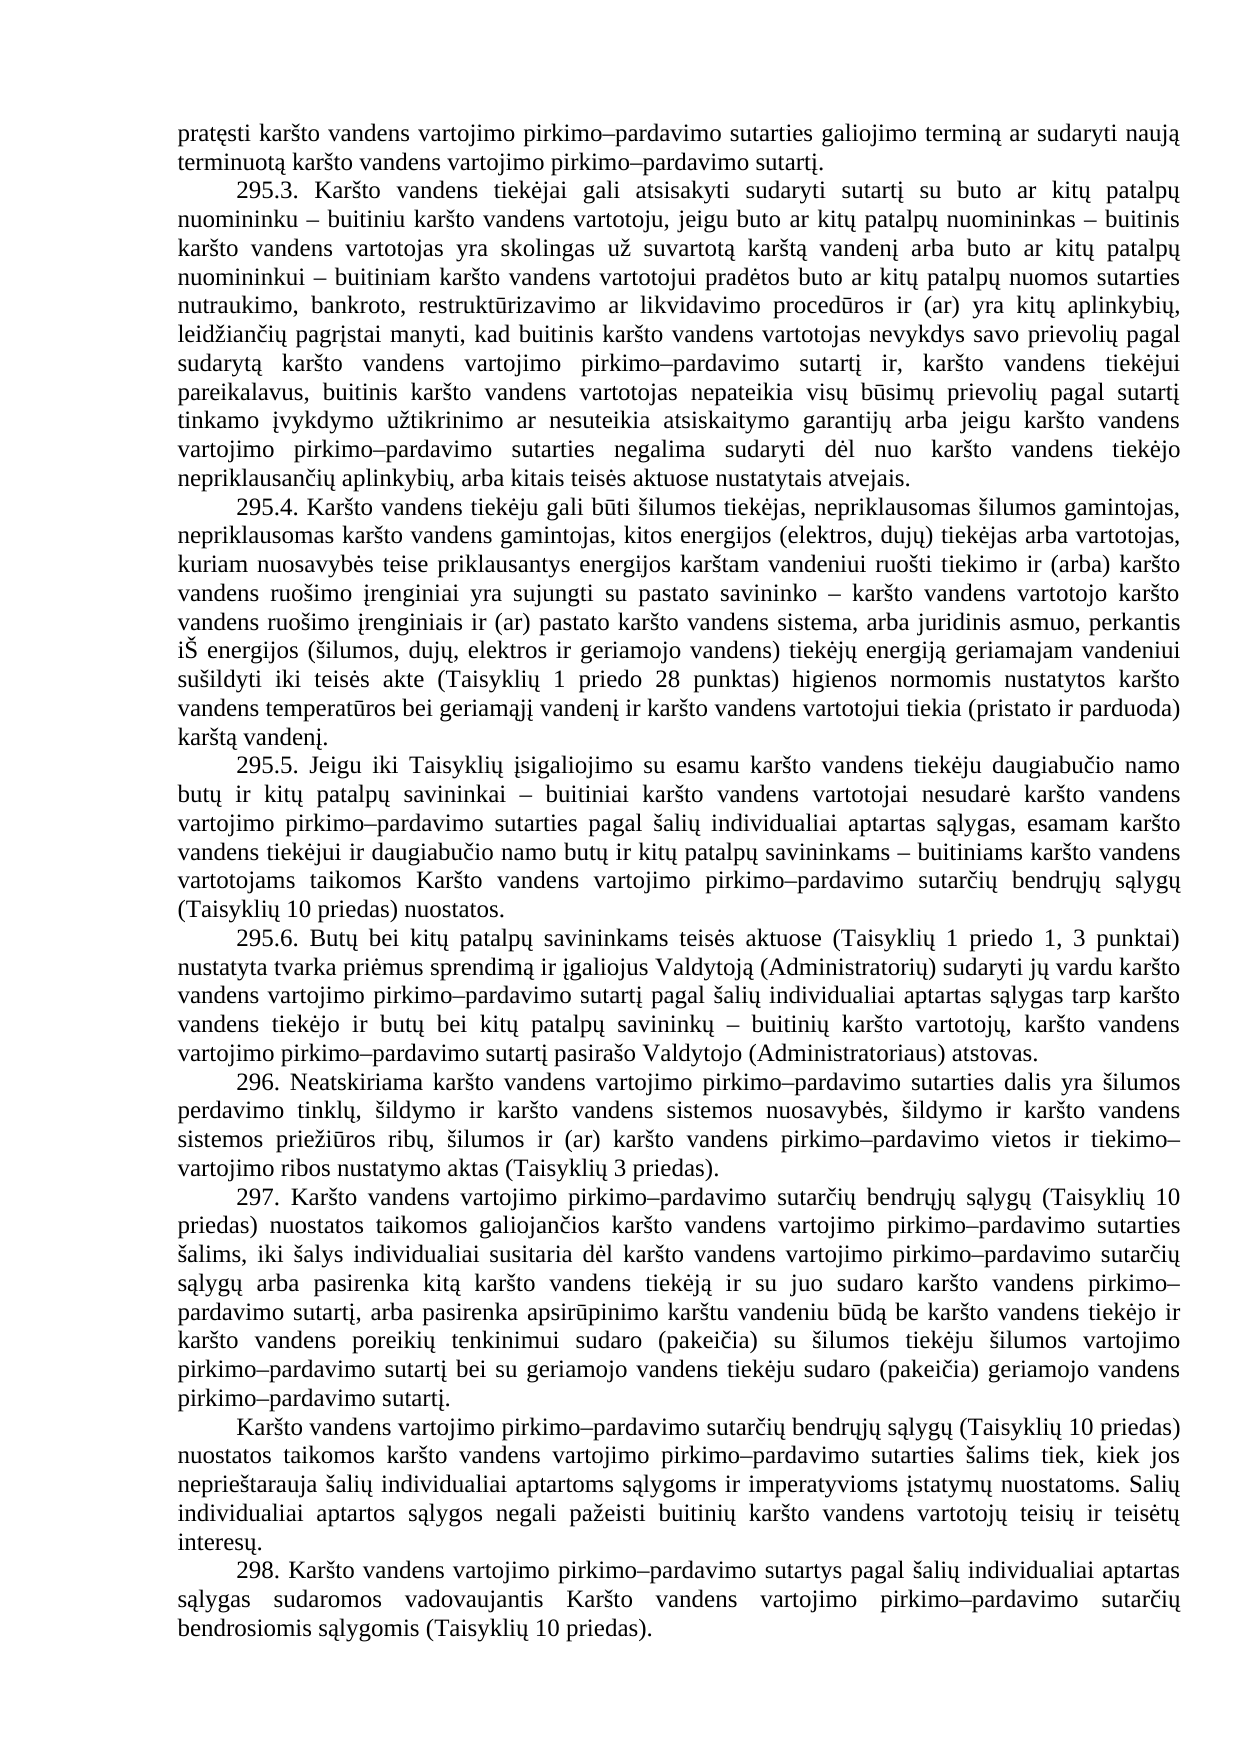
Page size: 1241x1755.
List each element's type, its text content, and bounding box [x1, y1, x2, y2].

text Karšto vandens vartojimo pirkimo–pardavimo sutarčių bendrųjų sąlygų (Taisyklių 10 priedas) nuostatos taikomos karšto vandens vartojimo pirkimo–pardavimo sutarties šalims tiek, kiek jos neprieštarauja šalių individualiai aptartoms sąlygoms ir imperatyvioms įstatymų nuostatoms. Salių individualiai aptartos sąlygos negali pažeisti buitinių karšto vandens vartotojų teisių ir teisėtų interesų. [177, 1412, 1181, 1556]
text 295.4. Karšto vandens tiekėju gali būti šilumos tiekėjas, nepriklausomas šilumos gamintojas, nepriklausomas karšto vandens gamintojas, kitos energijos (elektros, dujų) tiekėjas arba vartotojas, kuriam nuosavybės teise priklausantys energijos karštam vandeniui ruošti tiekimo ir (arba) karšto vandens ruošimo įrenginiai yra sujungti su pastato savininko – karšto vandens vartotojo karšto vandens ruošimo įrenginiais ir (ar) pastato karšto vandens sistema, arba juridinis asmuo, perkantis iŠ energijos (šilumos, dujų, elektros ir geriamojo vandens) tiekėjų energiją geriamajam vandeniui sušildyti iki teisės akte (Taisyklių 1 priedo 28 punktas) higienos normomis nustatytos karšto vandens temperatūros bei geriamąjį vandenį ir karšto vandens vartotojui tiekia (pristato ir parduoda) karštą vandenį. [177, 492, 1181, 751]
text 295.3. Karšto vandens tiekėjai gali atsisakyti sudaryti sutartį su buto ar kitų patalpų nuomininku – buitiniu karšto vandens vartotoju, jeigu buto ar kitų patalpų nuomininkas – buitinis karšto vandens vartotojas yra skolingas už suvartotą karštą vandenį arba buto ar kitų patalpų nuomininkui – buitiniam karšto vandens vartotojui pradėtos buto ar kitų patalpų nuomos sutarties nutraukimo, bankroto, restruktūrizavimo ar likvidavimo procedūros ir (ar) yra kitų aplinkybių, leidžiančių pagrįstai manyti, kad buitinis karšto vandens vartotojas nevykdys savo prievolių pagal sudarytą karšto vandens vartojimo pirkimo–pardavimo sutartį ir, karšto vandens tiekėjui pareikalavus, buitinis karšto vandens vartotojas nepateikia visų būsimų prievolių pagal sutartį tinkamo įvykdymo užtikrinimo ar nesuteikia atsiskaitymo garantijų arba jeigu karšto vandens vartojimo pirkimo–pardavimo sutarties negalima sudaryti dėl nuo karšto vandens tiekėjo nepriklausančių aplinkybių, arba kitais teisės aktuose nustatytais atvejais. [177, 176, 1181, 492]
text 296. Neatskiriama karšto vandens vartojimo pirkimo–pardavimo sutarties dalis yra šilumos perdavimo tinklų, šildymo ir karšto vandens sistemos nuosavybės, šildymo ir karšto vandens sistemos priežiūros ribų, šilumos ir (ar) karšto vandens pirkimo–pardavimo vietos ir tiekimo–vartojimo ribos nustatymo aktas (Taisyklių 3 priedas). [177, 1067, 1181, 1182]
text 298. Karšto vandens vartojimo pirkimo–pardavimo sutartys pagal šalių individualiai aptartas sąlygas sudaromos vadovaujantis Karšto vandens vartojimo pirkimo–pardavimo sutarčių bendrosiomis sąlygomis (Taisyklių 10 priedas). [177, 1556, 1181, 1642]
text 297. Karšto vandens vartojimo pirkimo–pardavimo sutarčių bendrųjų sąlygų (Taisyklių 10 priedas) nuostatos taikomos galiojančios karšto vandens vartojimo pirkimo–pardavimo sutarties šalims, iki šalys individualiai susitaria dėl karšto vandens vartojimo pirkimo–pardavimo sutarčių sąlygų arba pasirenka kitą karšto vandens tiekėją ir su juo sudaro karšto vandens pirkimo–pardavimo sutartį, arba pasirenka apsirūpinimo karštu vandeniu būdą be karšto vandens tiekėjo ir karšto vandens poreikių tenkinimui sudaro (pakeičia) su šilumos tiekėju šilumos vartojimo pirkimo–pardavimo sutartį bei su geriamojo vandens tiekėju sudaro (pakeičia) geriamojo vandens pirkimo–pardavimo sutartį. [177, 1182, 1181, 1412]
text 295.6. Butų bei kitų patalpų savininkams teisės aktuose (Taisyklių 1 priedo 1, 3 punktai) nustatyta tvarka priėmus sprendimą ir įgaliojus Valdytoją (Administratorių) sudaryti jų vardu karšto vandens vartojimo pirkimo–pardavimo sutartį pagal šalių individualiai aptartas sąlygas tarp karšto vandens tiekėjo ir butų bei kitų patalpų savininkų – buitinių karšto vartotojų, karšto vandens vartojimo pirkimo–pardavimo sutartį pasirašo Valdytojo (Administratoriaus) atstovas. [177, 923, 1181, 1067]
text pratęsti karšto vandens vartojimo pirkimo–pardavimo sutarties galiojimo terminą ar sudaryti naują terminuotą karšto vandens vartojimo pirkimo–pardavimo sutartį. [177, 118, 1181, 176]
text 295.5. Jeigu iki Taisyklių įsigaliojimo su esamu karšto vandens tiekėju daugiabučio namo butų ir kitų patalpų savininkai – buitiniai karšto vandens vartotojai nesudarė karšto vandens vartojimo pirkimo–pardavimo sutarties pagal šalių individualiai aptartas sąlygas, esamam karšto vandens tiekėjui ir daugiabučio namo butų ir kitų patalpų savininkams – buitiniams karšto vandens vartotojams taikomos Karšto vandens vartojimo pirkimo–pardavimo sutarčių bendrųjų sąlygų (Taisyklių 10 priedas) nuostatos. [177, 751, 1181, 923]
